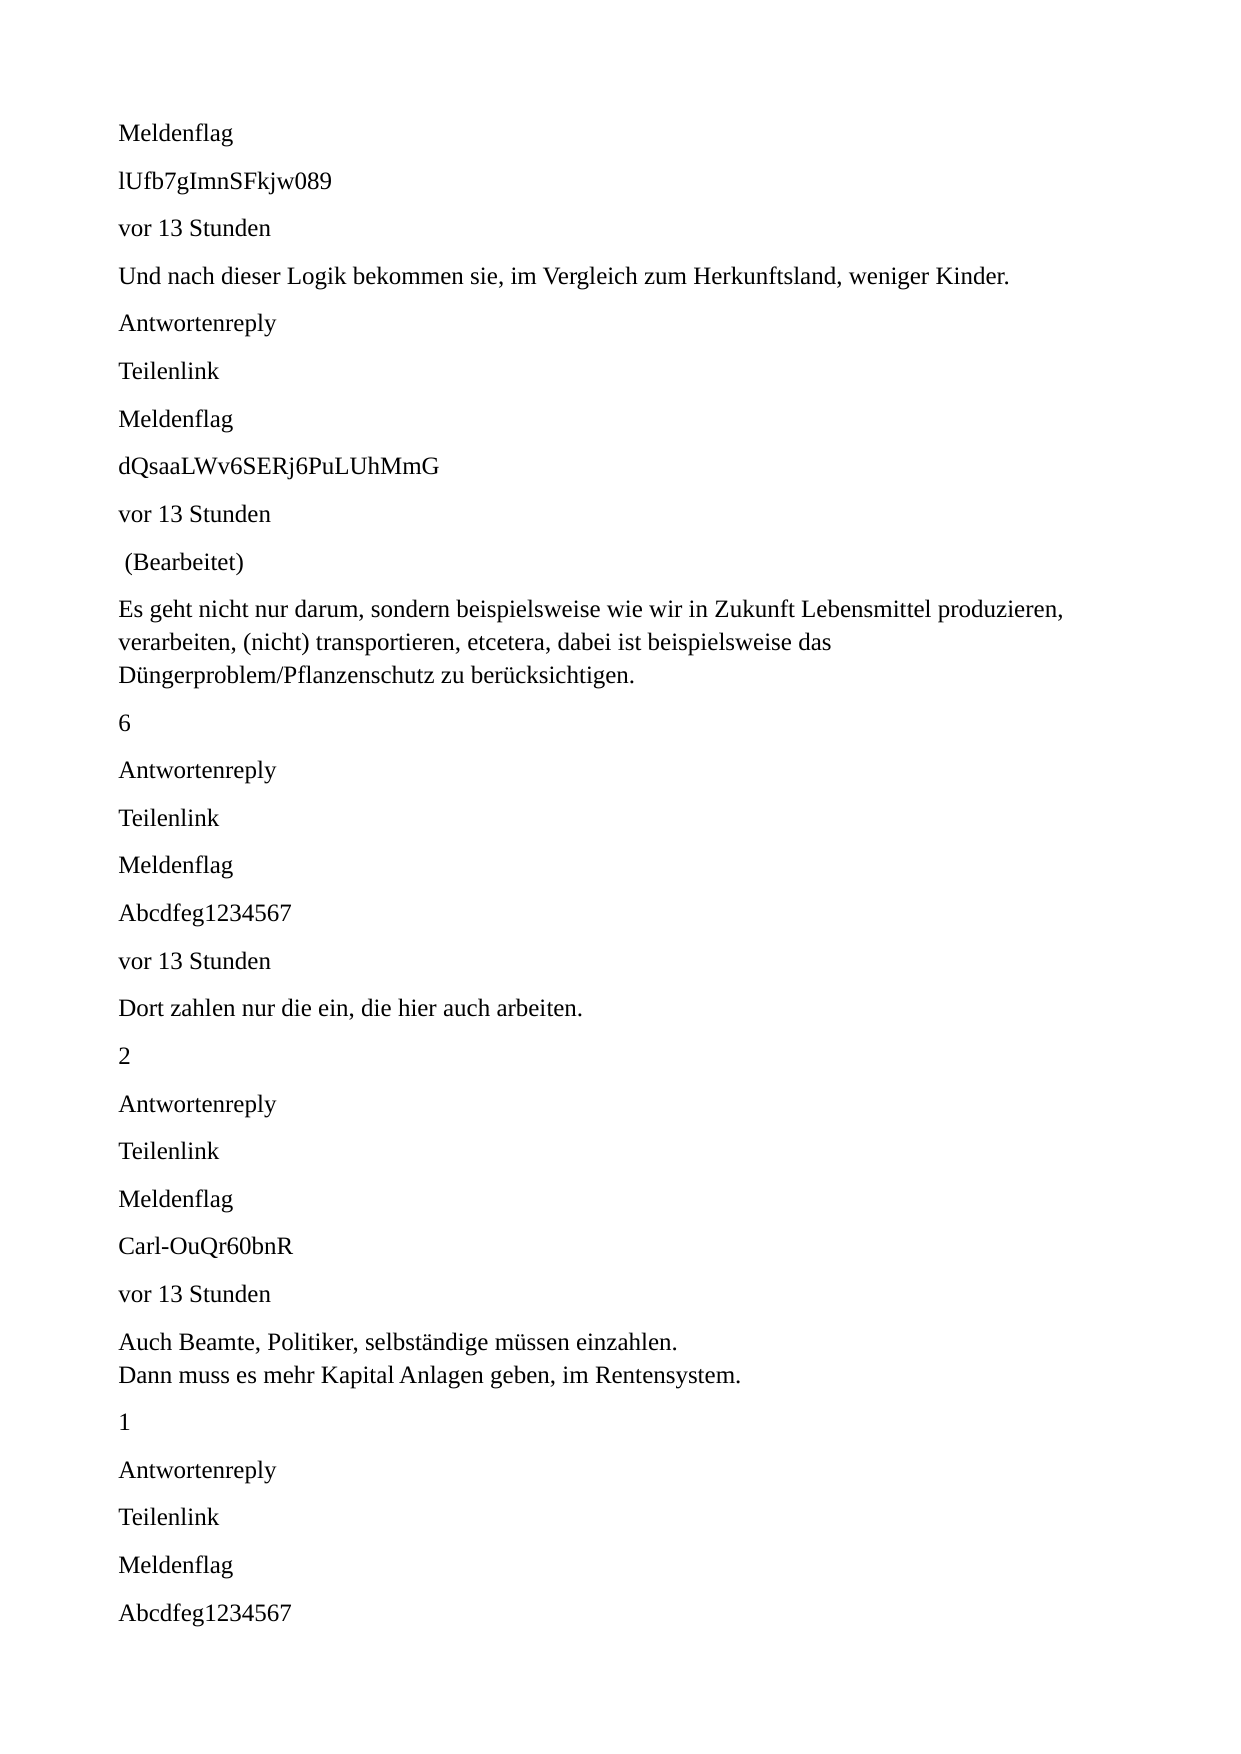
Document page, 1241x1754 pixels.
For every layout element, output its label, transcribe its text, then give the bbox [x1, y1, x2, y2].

text Es geht nicht nur darum, sondern beispielsweise wie wir in Zukunft Lebensmittel produzieren, verarbeiten, (nicht) transportieren, etcetera, dabei ist beispielsweise das Düngerproblem/Pflanzenschutz zu berücksichtigen. [118, 594, 1122, 689]
text 6 [118, 708, 1122, 737]
text vor 13 Stunden [118, 499, 1122, 528]
text Antwortenreply [118, 1089, 1122, 1117]
text dQsaaLWv6SERj6PuLUhMmG [118, 451, 1122, 480]
text 2 [118, 1041, 1122, 1070]
text 1 [118, 1407, 1122, 1436]
text Teilenlink [118, 1136, 1122, 1165]
text vor 13 Stunden [118, 213, 1122, 242]
text Und nach dieser Logik bekommen sie, im Vergleich zum Herkunftsland, weniger Kinder. [118, 261, 1122, 290]
text Antwortenreply [118, 1455, 1122, 1484]
text Abcdfeg1234567 [118, 898, 1122, 927]
text Meldenflag [118, 1184, 1122, 1213]
text (Bearbeitet) [118, 547, 1122, 575]
text vor 13 Stunden [118, 1279, 1122, 1308]
text Abcdfeg1234567 [118, 1598, 1122, 1626]
text Antwortenreply [118, 755, 1122, 784]
text Teilenlink [118, 803, 1122, 832]
text vor 13 Stunden [118, 946, 1122, 974]
text Teilenlink [118, 356, 1122, 385]
text Antwortenreply [118, 308, 1122, 337]
text Meldenflag [118, 404, 1122, 432]
text Teilenlink [118, 1502, 1122, 1531]
text Auch Beamte, Politiker, selbständige müssen einzahlen. Dann muss es mehr Kapital Anlagen geben, im Rentensystem. [118, 1327, 1122, 1388]
text Dort zahlen nur die ein, die hier auch arbeiten. [118, 993, 1122, 1022]
text lUfb7gImnSFkjw089 [118, 166, 1122, 194]
text Meldenflag [118, 1550, 1122, 1579]
text Meldenflag [118, 118, 1122, 147]
text Carl-OuQr60bnR [118, 1231, 1122, 1260]
text Meldenflag [118, 851, 1122, 879]
